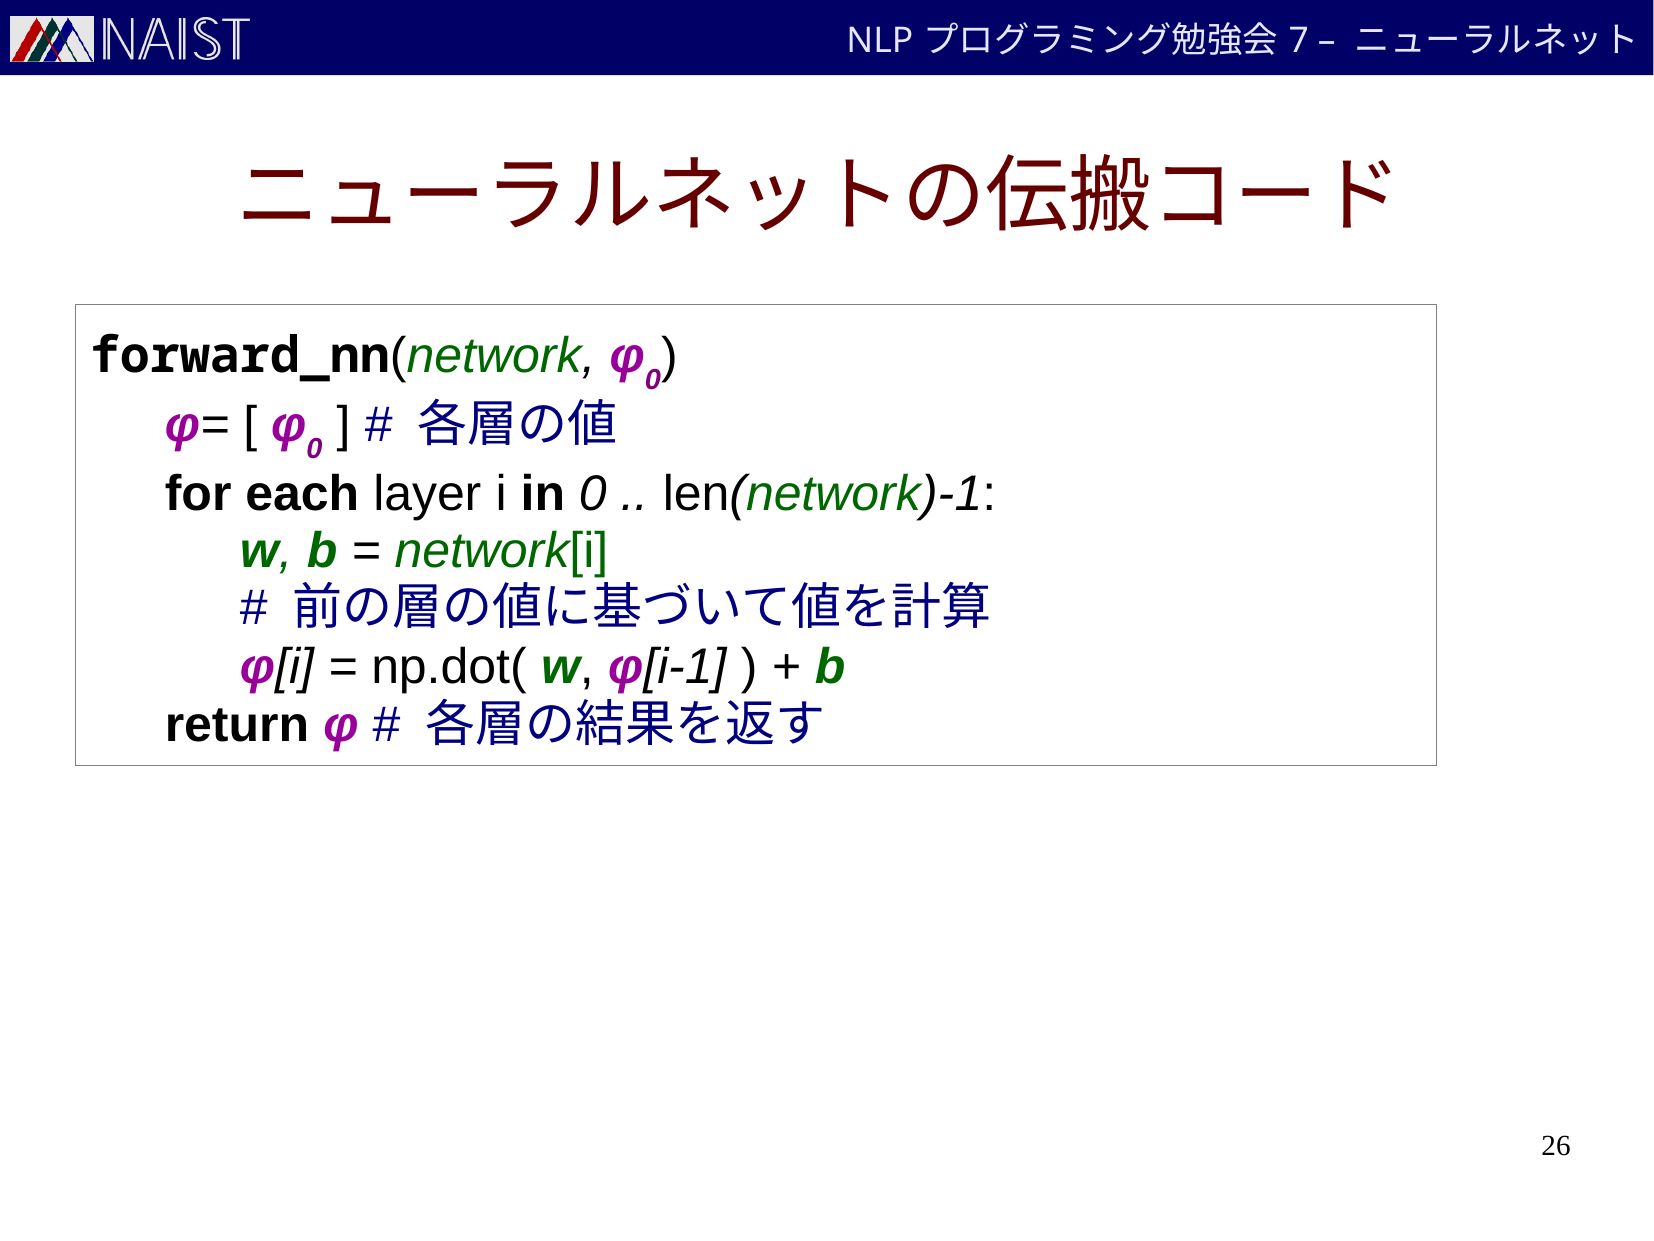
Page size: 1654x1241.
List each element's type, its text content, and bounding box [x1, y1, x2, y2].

text_box forward_nn(network, φ0) φ= [ φ0 ] # 各層の値 for each layer i in 0 .. len(network)-1: w, b = network[i] # 前の層の値に基づいて値を計算 φ[i] = np.dot( w, φ[i-1] ) + b return φ # 各層の結果を返す [76, 311, 1299, 752]
picture [10, 16, 94, 62]
title ニューラルネットの伝搬コード [75, 92, 1564, 285]
picture [102, 17, 251, 60]
